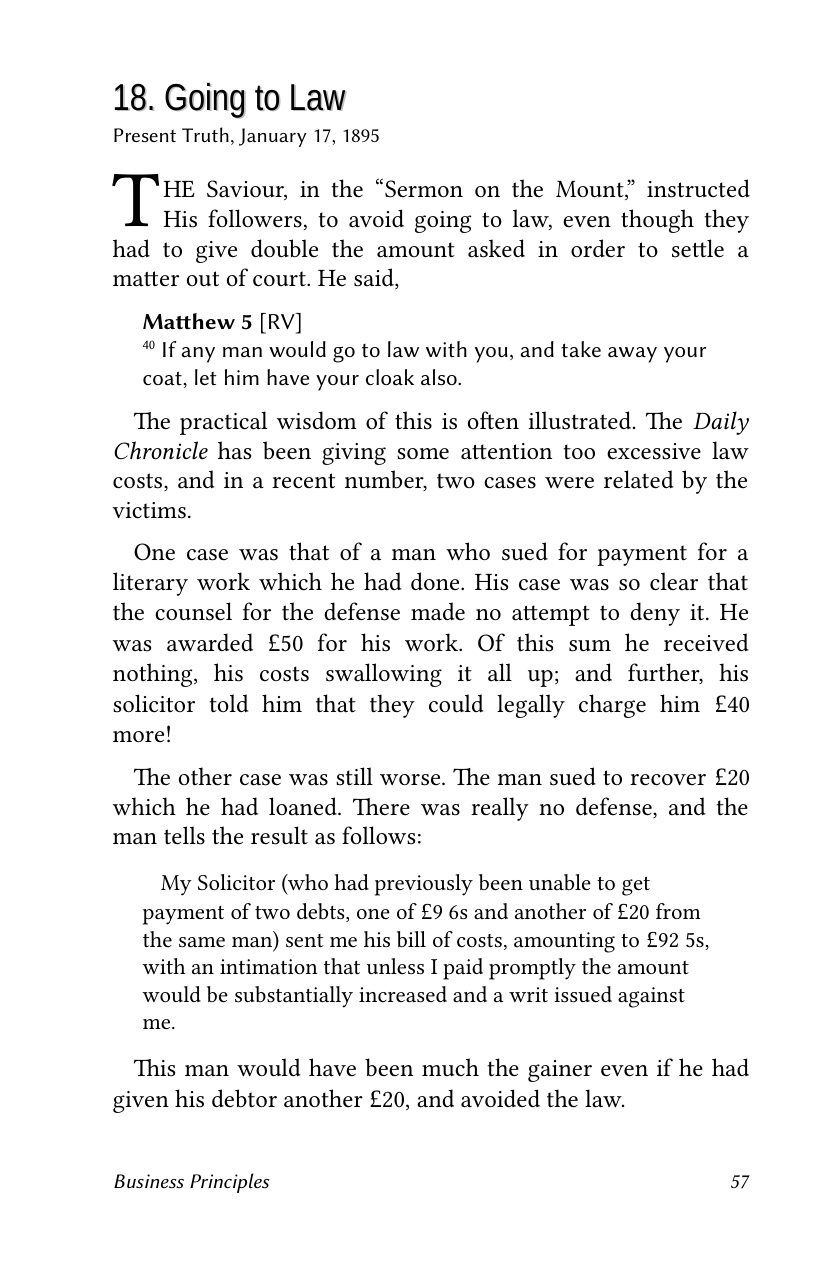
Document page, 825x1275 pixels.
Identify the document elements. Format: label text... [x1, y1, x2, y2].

title Going to Law [112, 75, 750, 118]
text The other case was still worse. The man sued to recover £20 which he had loaned. There was really no defense, and the man tells the result as follows: [112, 762, 750, 851]
text One case was that of a man who sued for payment for a literary work which he had done. His case was so clear that the counsel for the defense made no attempt to deny it. He was awarded £50 for his work. Of this sum he received nothing, his costs swallowing it all up; and further, his solicitor told him that they could legally charge him £40 more! [112, 538, 750, 748]
text This man would have been much the gainer even if he had given his debtor another £20, and avoided the law. [112, 1054, 750, 1114]
text My Solicitor (who had previously been unable to get payment of two debts, one of £9 6s and another of £20 from the same man) sent me his bill of costs, amounting to £92 5s, with an intimation that unless I paid promptly the amount would be substantially increased and a writ issued against me. [142, 870, 720, 1035]
text 40 If any man would go to law with you, and take away your coat, let him have your cloak also. [142, 337, 720, 391]
text THE Saviour, in the “Sermon on the Mount,” instructed His followers, to avoid going to law, even though they had to give double the amount asked in order to settle a matter out of court. He said, [112, 175, 750, 293]
text Present Truth, January 17, 1895 [112, 124, 750, 148]
text Matthew 5 [RV] [142, 309, 750, 336]
text The practical wisdom of this is often illustrated. The Daily Chronicle has been giving some attention too excessive law costs, and in a recent number, two cases were related by the victims. [112, 407, 750, 525]
